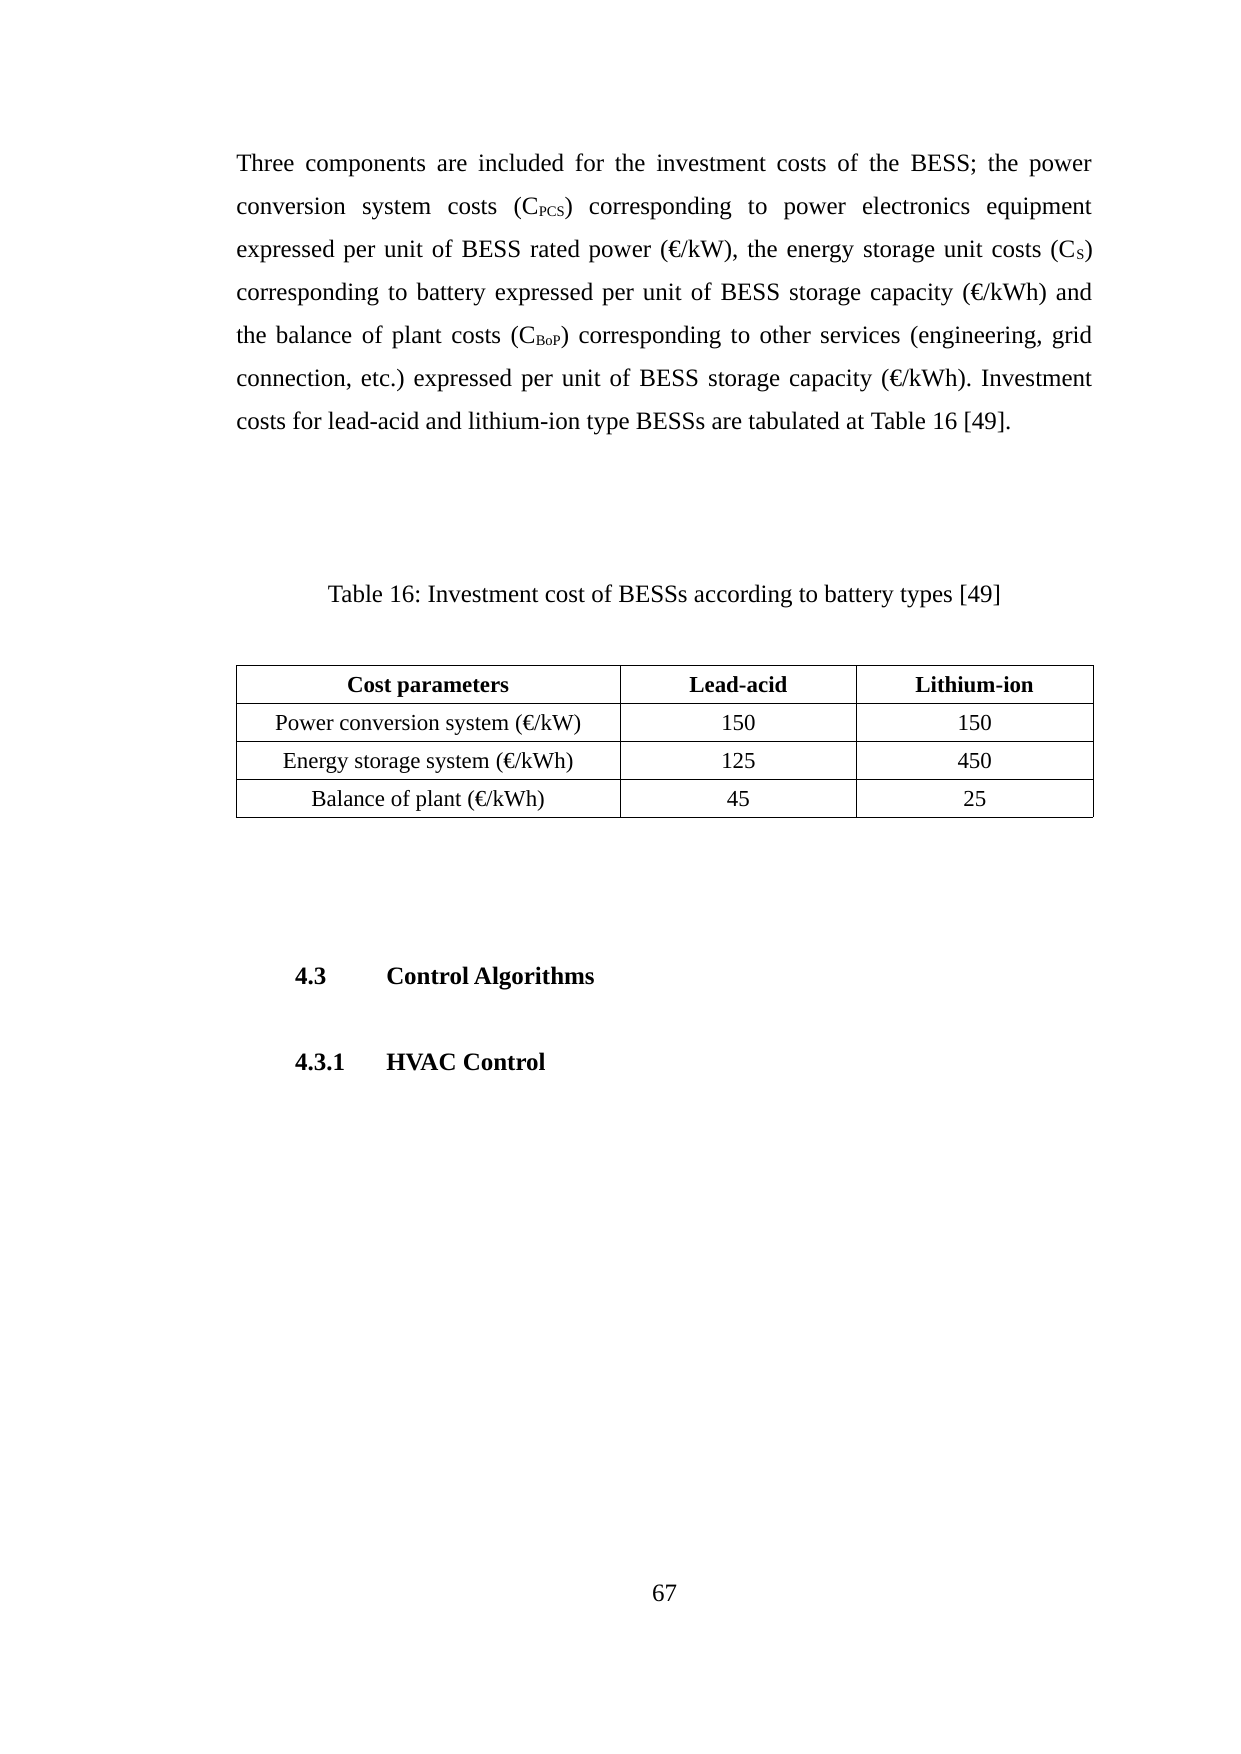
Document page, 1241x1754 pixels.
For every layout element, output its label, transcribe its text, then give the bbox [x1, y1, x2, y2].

table_header Lead-acid [621, 666, 856, 703]
table_cell Balance of plant (€/kWh) [237, 780, 620, 817]
table_cell 150 [621, 704, 856, 741]
table_cell 450 [857, 742, 1093, 779]
list Control Algorithms [295, 961, 1093, 990]
text Table 16: Investment cost of BESSs according to battery types [49]⁠ [236, 579, 1093, 608]
table_cell 45 [621, 780, 856, 817]
table_header Lithium-ion [857, 666, 1093, 703]
text Three components are included for the investment costs of the BESS; the power conversion system costs (CPCS) corresponding to power electronics equipment expressed per unit of BESS rated power (€/kW), the energy storage unit costs (CS) corresponding to battery expressed per unit of BESS storage capacity (€/kWh) and the balance of plant costs (CBoP) corresponding to other services (engineering, grid connection, etc.) expressed per unit of BESS storage capacity (€/kWh). Investment costs for lead-acid and lithium-ion type BESSs are tabulated at Table 16 [49]⁠. [236, 148, 1093, 435]
list HVAC Control [295, 1047, 1093, 1076]
table_cell Energy storage system (€/kWh) [237, 742, 620, 779]
table_cell 125 [621, 742, 856, 779]
table_header Cost parameters [237, 666, 620, 703]
table_cell 150 [857, 704, 1093, 741]
table_cell Power conversion system (€/kW) [237, 704, 620, 741]
table_cell 25 [857, 780, 1093, 817]
